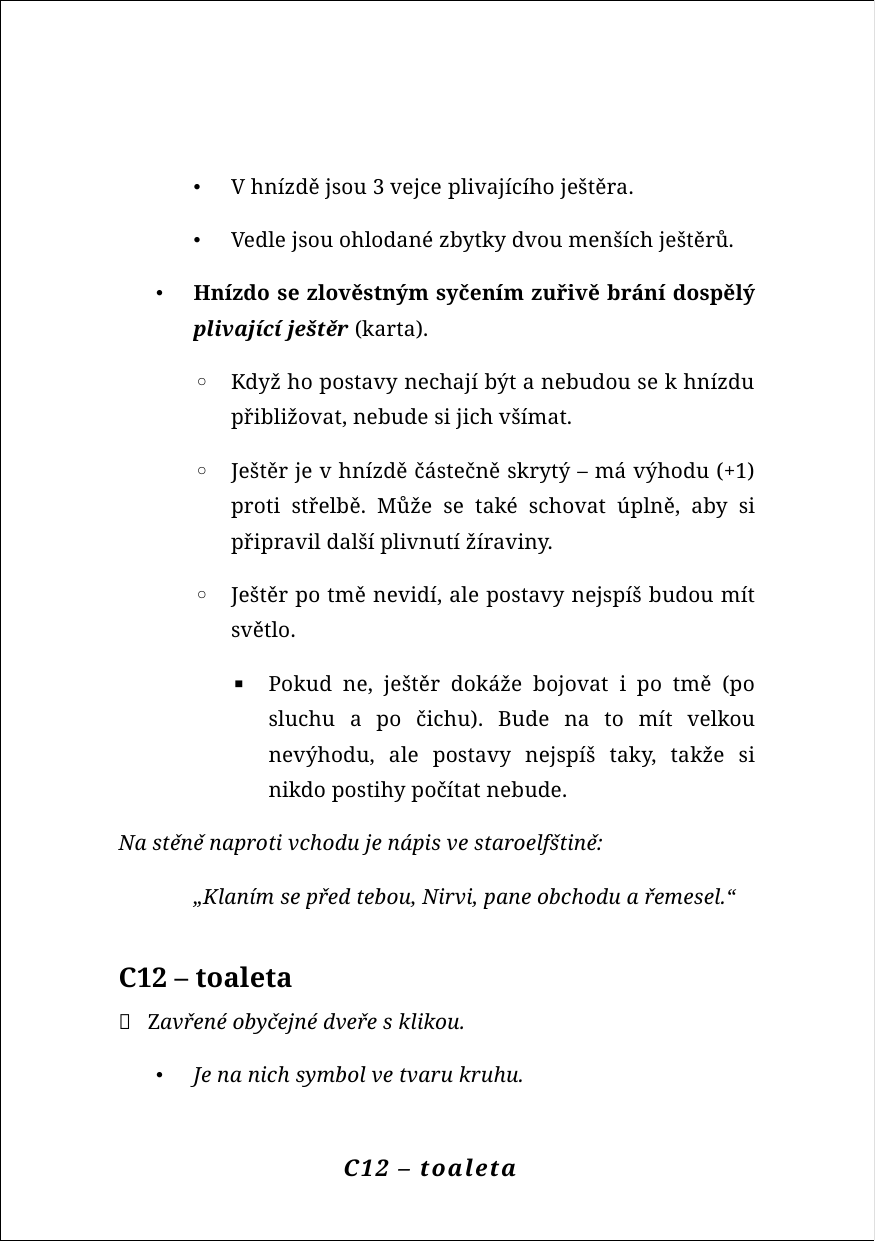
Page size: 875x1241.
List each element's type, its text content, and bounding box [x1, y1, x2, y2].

list Ještěr je v hnízdě částečně skrytý – má výhodu (+1) proti střelbě. Může se také schovat úplně, aby si připravil další plivnutí žíraviny. [193, 456, 756, 555]
list V hnízdě jsou 3 vejce plivajícího ještěra. [193, 172, 756, 200]
subtitle C12 – toaleta [118, 959, 756, 996]
text 🚪 Zavřené obyčejné dveře s klikou. [118, 1007, 756, 1036]
list Ještěr po tmě nevidí, ale postavy nejspíš budou mít světlo. [193, 580, 756, 644]
list Hnízdo se zlověstným syčením zuřivě brání dospělý plivající ještěr (karta). [156, 278, 756, 342]
list Pokud ne, ještěr dokáže bojovat i po tmě (po sluchu a po čichu). Bude na to mít velkou nevýhodu, ale postavy nejspíš taky, takže si nikdo postihy počítat nebude. [231, 669, 756, 804]
text Na stěně naproti vchodu je nápis ve staroelfštině: [118, 828, 756, 857]
list Vedle jsou ohlodané zbytky dvou menších ještěrů. [193, 225, 756, 253]
list Je na nich symbol ve tvaru kruhu. [156, 1061, 756, 1089]
list Když ho postavy nechají být a nebudou se k hnízdu přibližovat, nebude si jich všímat. [193, 367, 756, 431]
list „Klaním se před tebou, Nirvi, pane obchodu a řemesel.“ [156, 882, 756, 910]
